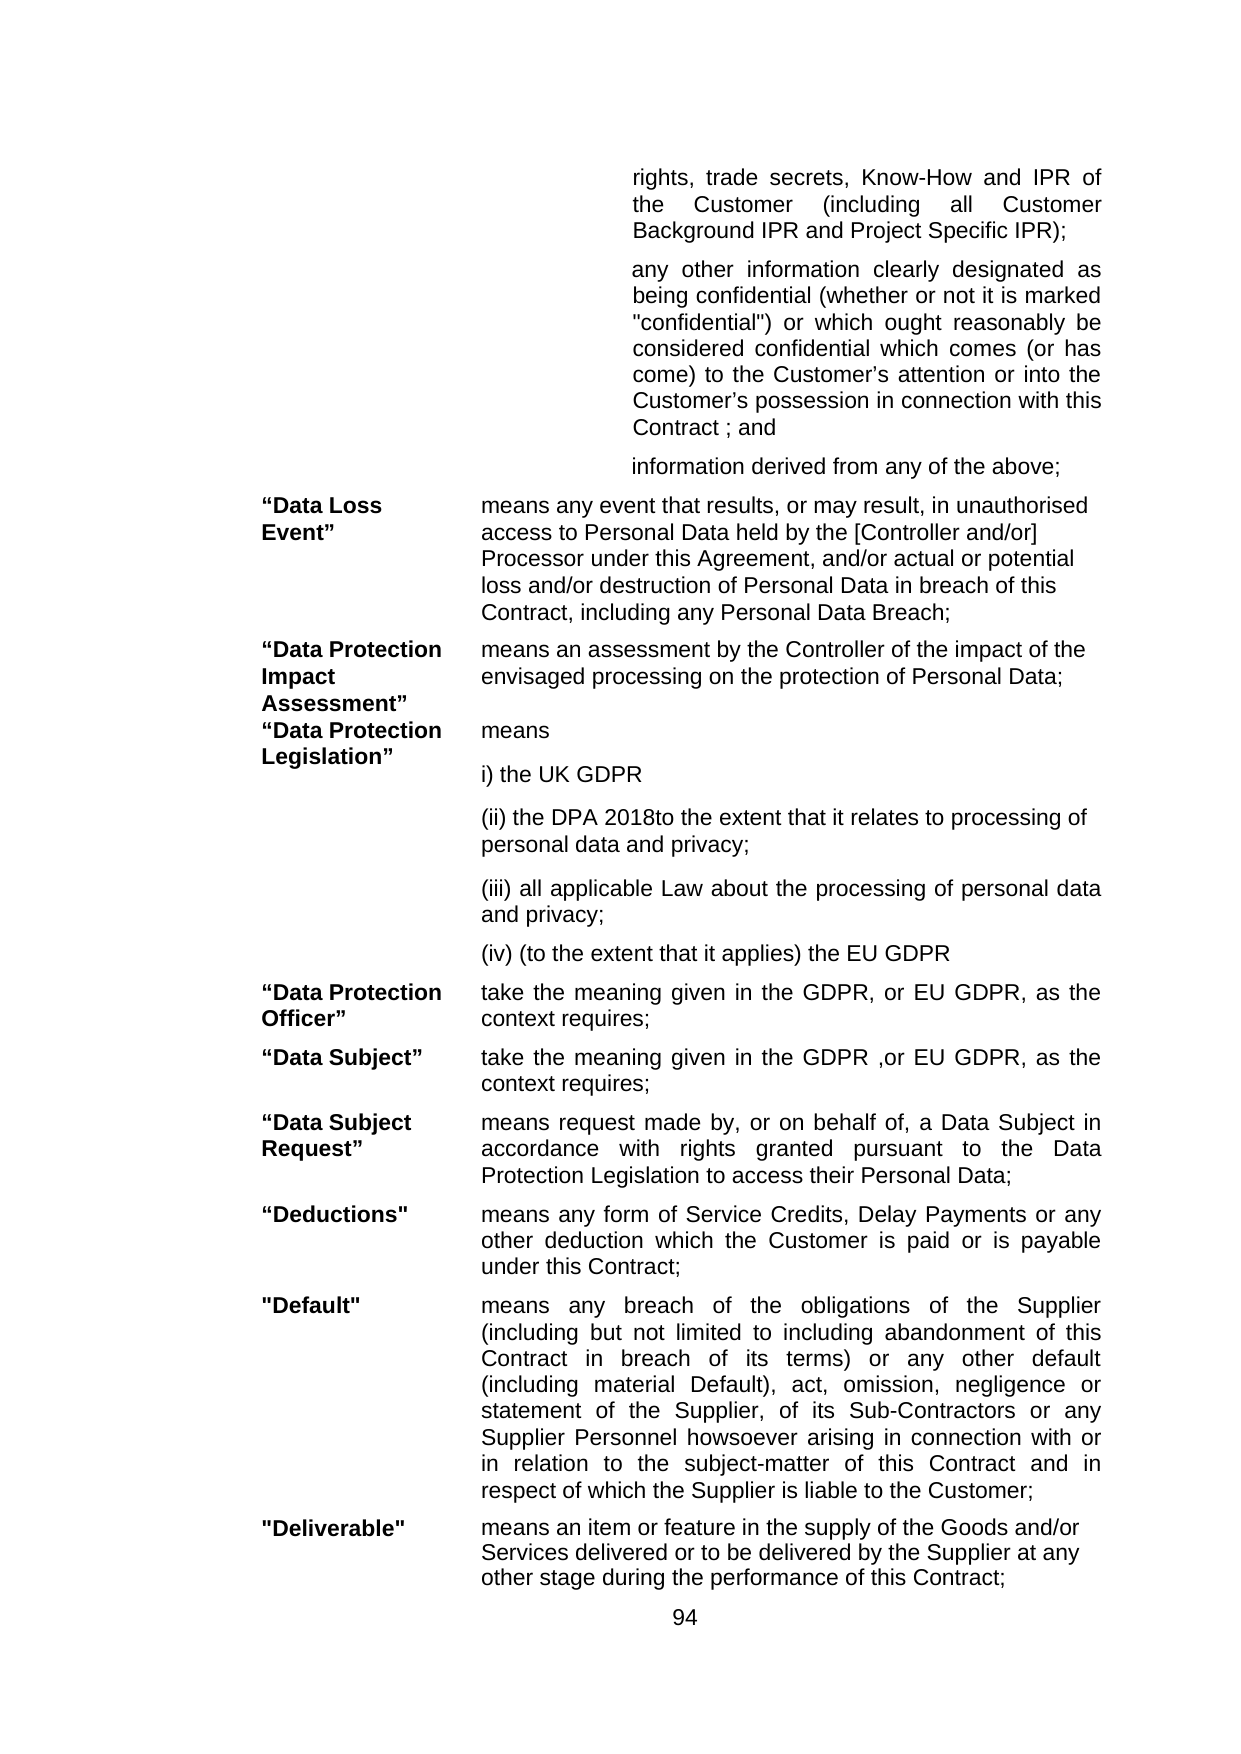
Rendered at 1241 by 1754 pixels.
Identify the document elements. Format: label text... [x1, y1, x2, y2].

table_cell "Default" [250, 1292, 469, 1515]
table_cell means i) the UK GDPR (ii) the DPA 2018to the extent that it relates to processing of personal data and privacy; (iii) all applicable Law about the processing of personal data and privacy; (iv) (to the extent that it applies) the EU GDPR [470, 717, 1113, 978]
table_cell means any breach of the obligations of the Supplier (including but not limited to including abandonment of this Contract in breach of its terms) or any other default (including material Default), act, omission, negligence or statement of the Supplier, of its Sub-Contractors or any Supplier Personnel howsoever arising in connection with or in relation to the subject-matter of this Contract and in respect of which the Supplier is liable to the Customer; [470, 1292, 1113, 1515]
table_cell “Data Loss Event” [250, 492, 469, 636]
table_cell “Data Subject” [250, 1044, 469, 1109]
table_cell rights, trade secrets, Know-How and IPR of the Customer (including all Customer Background IPR and Project Specific IPR); any other information clearly designated as being confidential (whether or not it is marked "confidential") or which ought reasonably be considered confidential which comes (or has come) to the Customer’s attention or into the Customer’s possession in connection with this Contract ; and information derived from any of the above; [470, 150, 1113, 492]
table_cell means request made by, or on behalf of, a Data Subject in accordance with rights granted pursuant to the Data Protection Legislation to access their Personal Data; [470, 1109, 1113, 1201]
table_cell take the meaning given in the GDPR ,or EU GDPR, as the context requires; [470, 1044, 1113, 1109]
table_cell means any event that results, or may result, in unauthorised access to Personal Data held by the [Controller and/or] Processor under this Agreement, and/or actual or potential loss and/or destruction of Personal Data in breach of this Contract, including any Personal Data Breach; [470, 492, 1113, 636]
table_cell “Data Subject Request” [250, 1109, 469, 1201]
table_cell “Data Protection Legislation” [250, 717, 469, 978]
table_cell “Deductions" [250, 1201, 469, 1292]
table_cell “Data Protection Officer” [250, 979, 469, 1044]
table_cell [250, 150, 469, 492]
table_cell means an assessment by the Controller of the impact of the envisaged processing on the protection of Personal Data; [470, 636, 1113, 717]
table_cell “Data Protection Impact Assessment” [250, 636, 469, 717]
table_cell "Deliverable" [250, 1515, 469, 1591]
table_cell means an item or feature in the supply of the Goods and/or Services delivered or to be delivered by the Supplier at any other stage during the performance of this Contract; [470, 1515, 1113, 1591]
table_cell take the meaning given in the GDPR, or EU GDPR, as the context requires; [470, 979, 1113, 1044]
table_cell means any form of Service Credits, Delay Payments or any other deduction which the Customer is paid or is payable under this Contract; [470, 1201, 1113, 1292]
